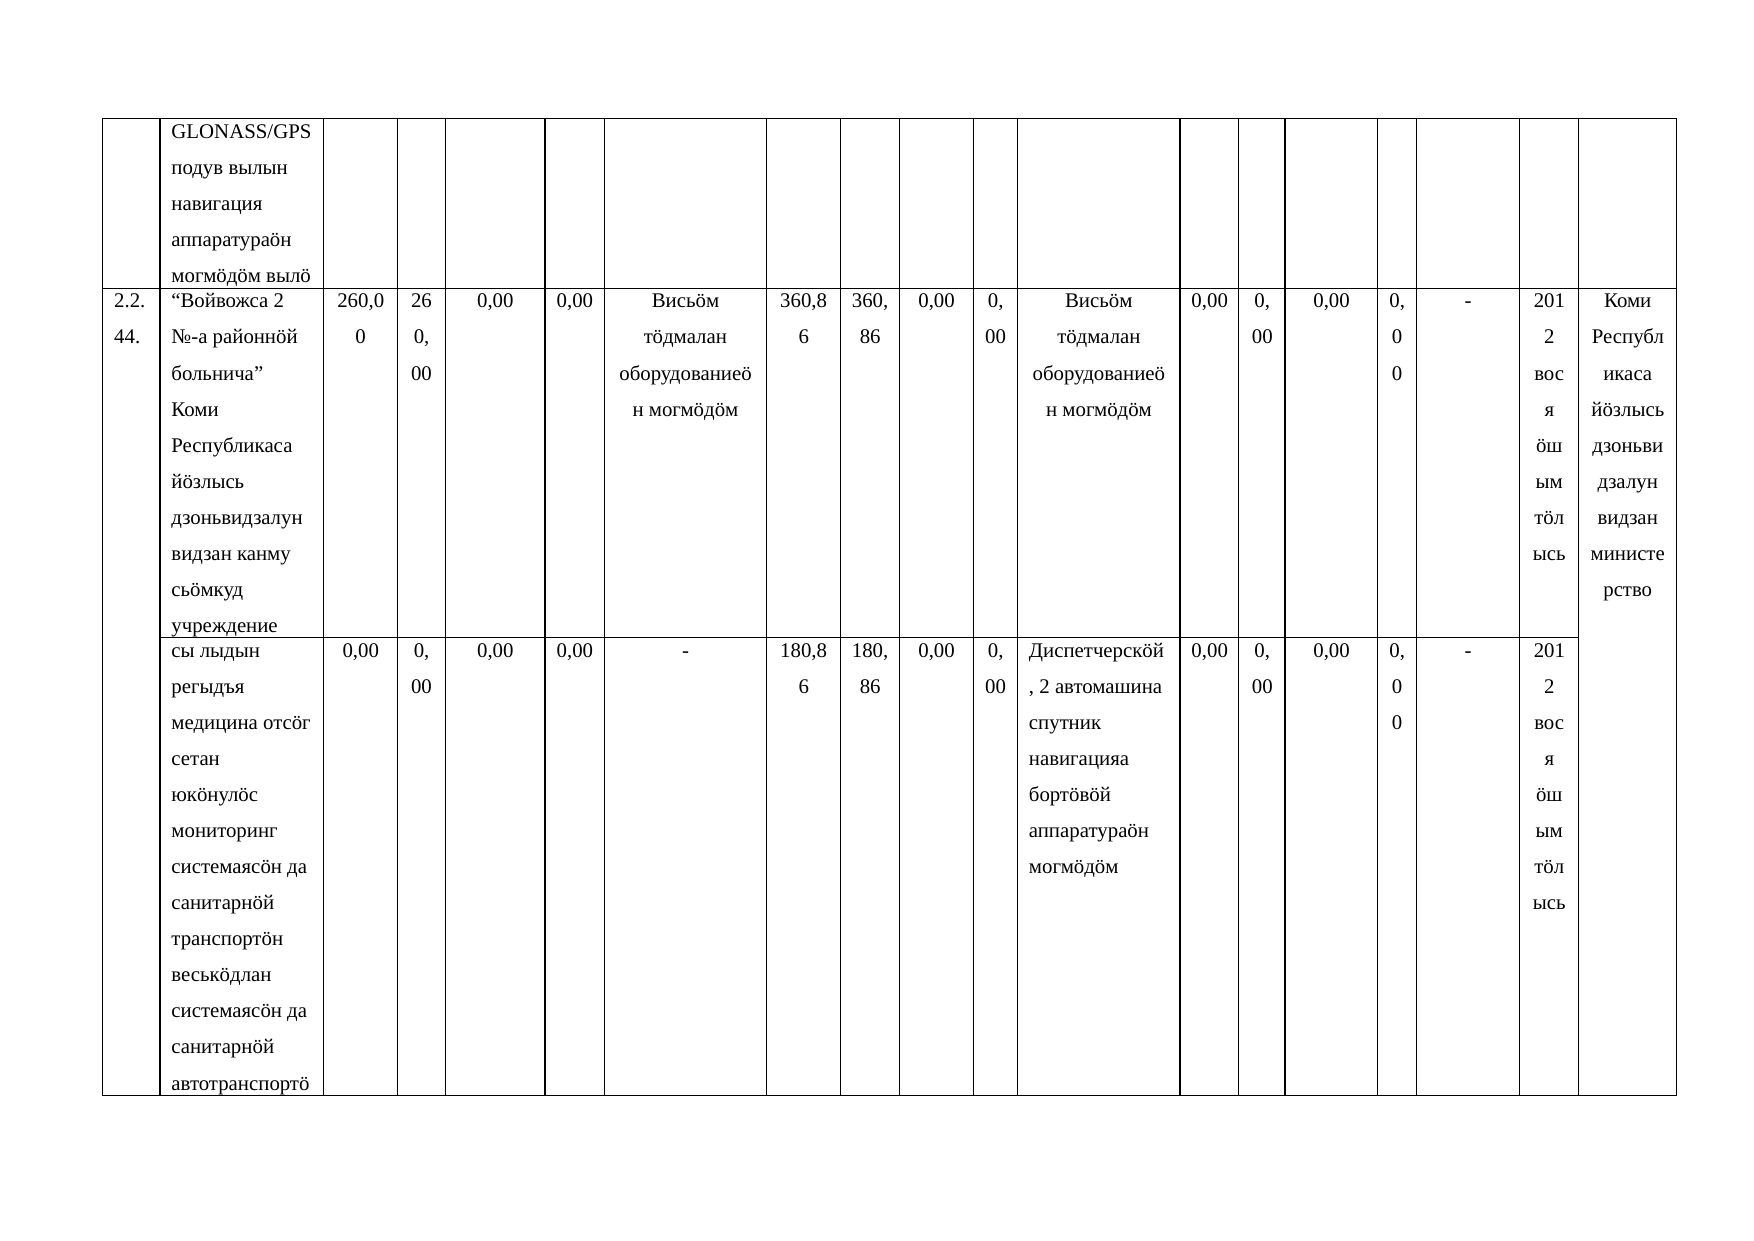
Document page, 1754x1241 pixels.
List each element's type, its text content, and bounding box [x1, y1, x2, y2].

table_cell [546, 119, 604, 287]
table_cell [1520, 119, 1578, 287]
table_cell - [1417, 638, 1519, 1094]
table_cell 260,00 [324, 289, 397, 637]
table_cell [398, 119, 445, 287]
table_cell 0,00 [1286, 289, 1377, 637]
table_cell 0,00 [398, 638, 445, 1094]
table_cell [1579, 119, 1676, 287]
table_cell 260,00 [398, 289, 445, 637]
table_cell 0,00 [1181, 638, 1238, 1094]
table_cell Диспетчерскӧй, 2 автомашина спутник навигацияа бортӧвӧй аппаратураӧн могмӧдӧм [1018, 638, 1179, 1094]
table_cell [841, 119, 899, 287]
table_cell 0,00 [1181, 289, 1238, 637]
table_cell 2012 вося ӧшым тӧлысь [1520, 638, 1578, 1094]
table_cell - [605, 638, 766, 1094]
table_cell 0,00 [974, 638, 1017, 1094]
table_cell 0,00 [974, 289, 1017, 637]
table_cell - [605, 119, 766, 287]
table_cell Коми Республикаса йӧзлысь дзоньвидзалун видзан министерство [1579, 289, 1676, 1094]
table_cell Висьӧм тӧдмалан оборудованиеӧн могмӧдӧм [605, 289, 766, 637]
table_cell “Войвожса 2 №-а районнӧй больнича” Коми Республикаса йӧзлысь дзоньвидзалун видзан канму сьӧмкуд учреждение [161, 289, 323, 637]
table_cell - [1417, 289, 1519, 637]
table_cell 0,00 [1378, 289, 1416, 637]
table_cell 0,00 [324, 638, 397, 1094]
table_cell [1239, 119, 1284, 287]
table_cell 180,86 [767, 638, 840, 1094]
table_cell 2.2.44. [103, 289, 159, 1094]
table_cell [103, 119, 159, 287]
table_cell 0,00 [446, 638, 544, 1094]
table_cell 0,00 [1286, 638, 1377, 1094]
table_cell сы лыдын регыдъя медицина отсӧг сетан юкӧнулӧс мониторинг системаясӧн да санитарнӧй транспортӧн веськӧдлан системаясӧн да санитарнӧй автотранспортӧ [161, 638, 323, 1094]
table_cell 360,86 [841, 289, 899, 637]
table_cell [1378, 119, 1416, 287]
table_cell [767, 119, 840, 287]
table_cell 360,86 [767, 289, 840, 637]
table_cell 0,00 [900, 289, 973, 637]
table_cell 180,86 [841, 638, 899, 1094]
table_cell 2012 вося ӧшым тӧлысь [1520, 289, 1578, 637]
table_cell - [1417, 119, 1519, 287]
table_cell 0,00 [1378, 638, 1416, 1094]
table_cell [974, 119, 1017, 287]
table_cell 0,00 [900, 638, 973, 1094]
table_cell [446, 119, 544, 287]
table_cell 0,00 [546, 638, 604, 1094]
table_cell [900, 119, 973, 287]
table_cell 0,00 [446, 289, 544, 637]
table_cell 0,00 [1239, 638, 1284, 1094]
table_cell [1181, 119, 1238, 287]
table_cell Висьӧм тӧдмалан оборудованиеӧн могмӧдӧм [1018, 289, 1179, 637]
table_cell [1286, 119, 1377, 287]
table_cell [324, 119, 397, 287]
table_cell 0,00 [1239, 289, 1284, 637]
table_cell 0,00 [546, 289, 604, 637]
table_cell [1018, 119, 1179, 287]
table_cell GLONASS/GPS подув вылын навигация аппаратураӧн могмӧдӧм вылӧ [161, 119, 323, 287]
